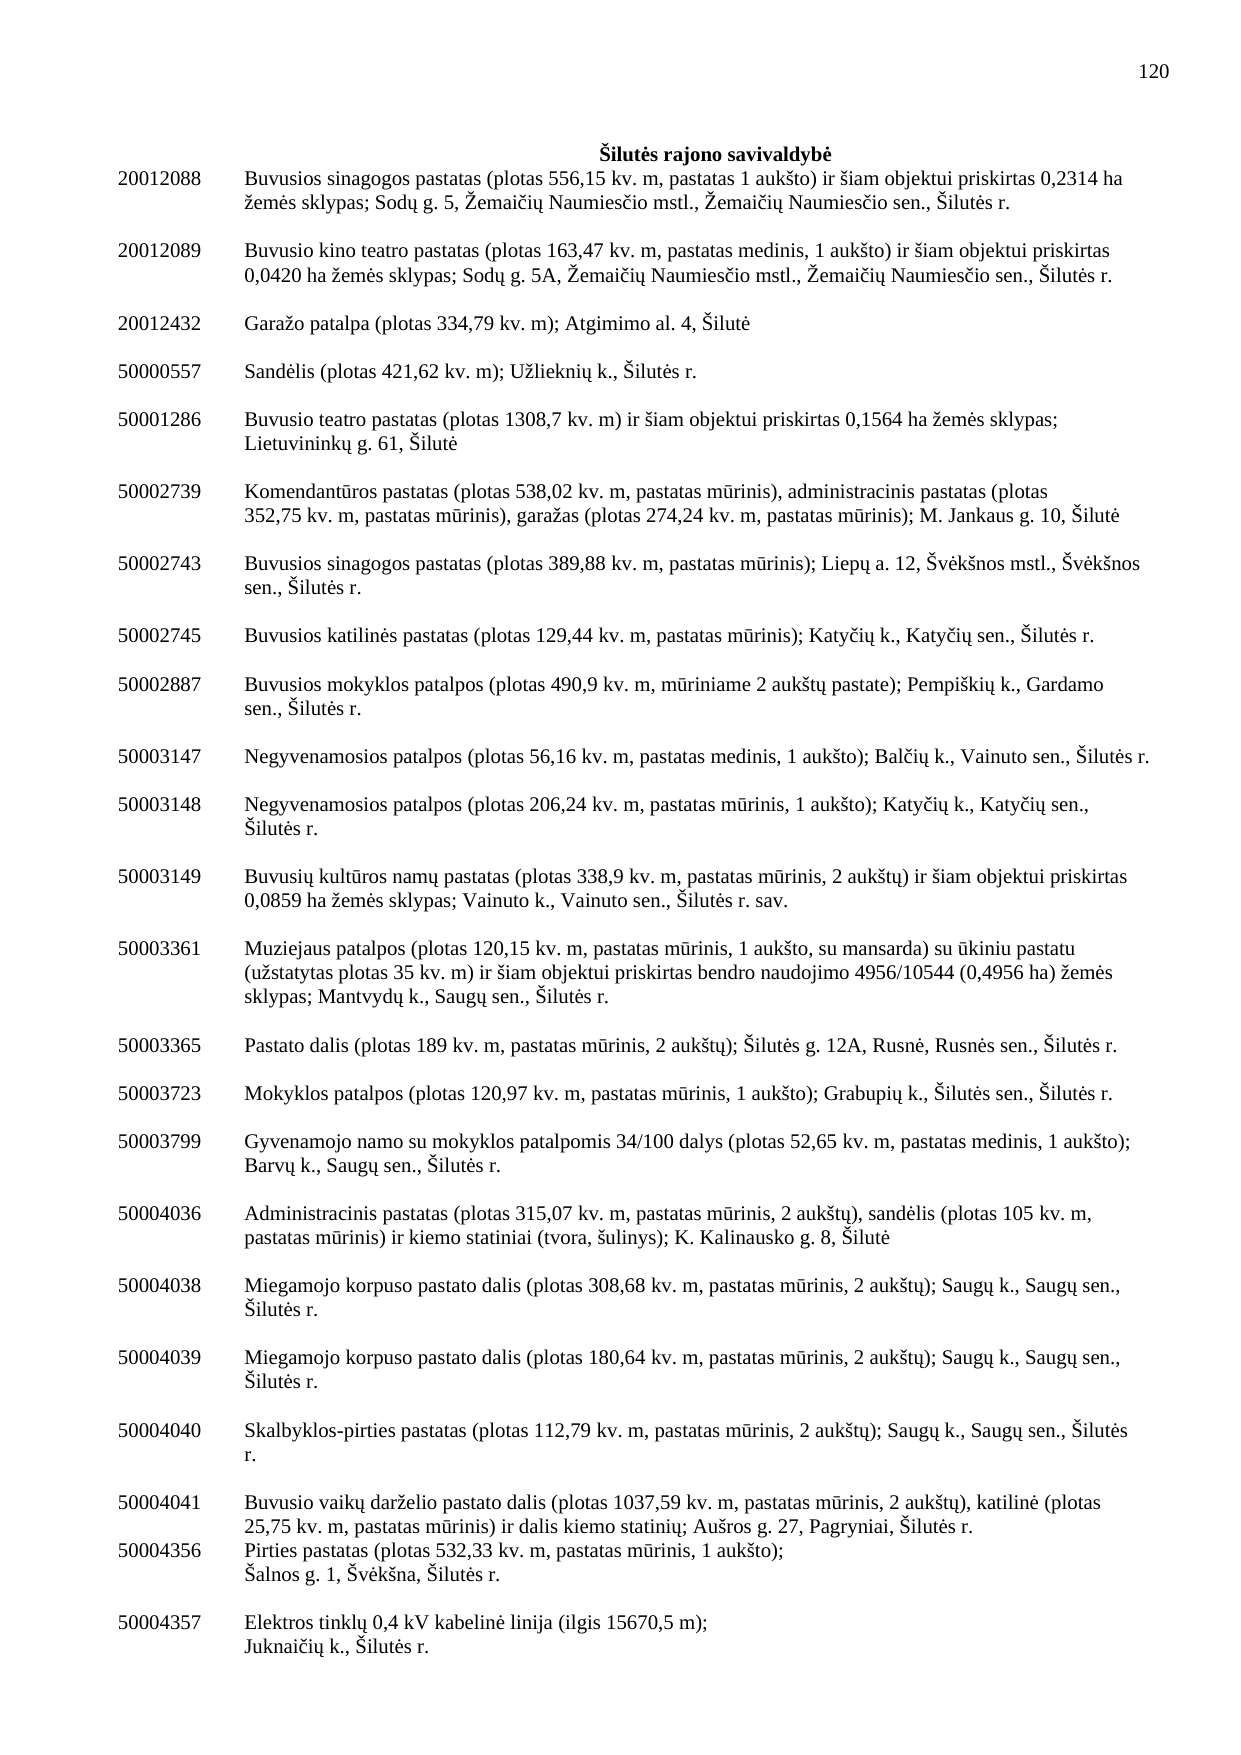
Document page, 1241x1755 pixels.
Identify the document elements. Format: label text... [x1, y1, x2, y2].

table_cell Buvusios mokyklos patalpos (plotas 490,9 kv. m, mūriniame 2 aukštų pastate); Pempiškių k., Gardamo sen., Šilutės r. [233, 672, 1148, 720]
table_cell [1193, 1201, 1198, 1249]
table_cell [1198, 1418, 1240, 1466]
table_cell [1148, 672, 1163, 720]
table_cell [1163, 1033, 1178, 1057]
table_cell [101, 335, 1198, 359]
table_cell [1148, 1538, 1163, 1586]
table_cell [1148, 1081, 1163, 1105]
table_cell [1148, 1033, 1163, 1057]
table_cell [101, 599, 1198, 623]
table_cell Sandėlis (plotas 421,62 kv. m); Užlieknių k., Šilutės r. [233, 359, 1148, 383]
table_cell [1198, 118, 1240, 142]
table_cell [1178, 1345, 1192, 1393]
table_cell [101, 768, 1198, 792]
table_cell [101, 287, 1198, 311]
table_cell [1198, 1033, 1240, 1057]
table_cell [1198, 407, 1240, 455]
table_cell Mokyklos patalpos (plotas 120,97 kv. m, pastatas mūrinis, 1 aukšto); Grabupių k., Šilutės sen., Šilutės r. [233, 1081, 1148, 1105]
table_cell [1193, 1610, 1198, 1658]
table_cell 50004041 [101, 1490, 233, 1538]
table_cell 50003148 [101, 792, 233, 840]
table_cell Muziejaus patalpos (plotas 120,15 kv. m, pastatas mūrinis, 1 aukšto, su mansarda) su ūkiniu pastatu (užstatytas plotas 35 kv. m) ir šiam objektui priskirtas bendro naudojimo 4956/10544 (0,4956 ha) žemės sklypas; Mantvydų k., Saugų sen., Šilutės r. [233, 936, 1148, 1008]
table_cell [1148, 1345, 1163, 1393]
table_cell Elektros tinklų 0,4 kV kabelinė linija (ilgis 15670,5 m); Juknaičių k., Šilutės r. [233, 1610, 1148, 1658]
table_cell 50002743 [101, 551, 233, 599]
table_cell [1193, 624, 1198, 647]
table_cell [1178, 744, 1192, 768]
table_cell [1198, 1105, 1240, 1129]
table_cell [1163, 1538, 1178, 1586]
table_cell [101, 1394, 1198, 1417]
table_cell [1193, 479, 1198, 527]
table_cell [1198, 1345, 1240, 1393]
table_cell Buvusios katilinės pastatas (plotas 129,44 kv. m, pastatas mūrinis); Katyčių k., Katyčių sen., Šilutės r. [233, 624, 1148, 647]
table_cell [101, 455, 1198, 479]
table_cell [1198, 287, 1240, 311]
table_cell [1193, 672, 1198, 720]
table_cell [1148, 864, 1163, 912]
table_cell [1178, 1129, 1192, 1177]
table_cell [1148, 792, 1163, 840]
table_cell [1198, 1201, 1240, 1249]
table_cell [1163, 864, 1178, 912]
table_cell [1148, 1201, 1163, 1249]
table_cell 50003365 [101, 1033, 233, 1057]
table_cell [1148, 1418, 1163, 1466]
table_cell [1198, 720, 1240, 744]
table_cell [1178, 624, 1192, 647]
table_cell Skalbyklos-pirties pastatas (plotas 112,79 kv. m, pastatas mūrinis, 2 aukštų); Saugų k., Saugų sen., Šilutės r. [233, 1418, 1148, 1466]
table_cell [1163, 624, 1178, 647]
table_cell 50004356 [101, 1538, 233, 1586]
table_cell Administracinis pastatas (plotas 315,07 kv. m, pastatas mūrinis, 2 aukštų), sandėlis (plotas 105 kv. m, pastatas mūrinis) ir kiemo statiniai (tvora, šulinys); K. Kalinausko g. 8, Šilutė [233, 1201, 1148, 1249]
table_cell [1178, 1610, 1192, 1658]
table_cell [1198, 1249, 1240, 1273]
table_cell [1178, 864, 1192, 912]
table_cell [1198, 840, 1240, 864]
table_cell [1163, 1129, 1178, 1177]
table_cell Buvusio kino teatro pastatas (plotas 163,47 kv. m, pastatas medinis, 1 aukšto) ir šiam objektui priskirtas 0,0420 ha žemės sklypas; Sodų g. 5A, Žemaičių Naumiesčio mstl., Žemaičių Naumiesčio sen., Šilutės r. [233, 239, 1148, 287]
table_cell [1193, 1081, 1198, 1105]
table_cell [1178, 1081, 1192, 1105]
table_cell [1148, 311, 1163, 335]
table_cell [1193, 1033, 1198, 1057]
table_cell 50002739 [101, 479, 233, 527]
table_cell [1178, 1033, 1192, 1057]
table_cell [101, 1466, 1198, 1490]
table_cell [101, 1321, 1198, 1345]
table_cell Pastato dalis (plotas 189 kv. m, pastatas mūrinis, 2 aukštų); Šilutės g. 12A, Rusnė, Rusnės sen., Šilutės r. [233, 1033, 1148, 1057]
table_cell Buvusio teatro pastatas (plotas 1308,7 kv. m) ir šiam objektui priskirtas 0,1564 ha žemės sklypas; Lietuvininkų g. 61, Šilutė [233, 407, 1148, 455]
table_cell [1148, 407, 1163, 455]
table_cell [1193, 359, 1198, 383]
table_cell [1198, 1081, 1240, 1105]
table_cell [101, 383, 1198, 407]
table_cell [1193, 311, 1198, 335]
table_cell [1178, 407, 1192, 455]
table_cell [101, 142, 233, 166]
table_cell Šilutės rajono savivaldybė [233, 142, 1198, 166]
table_cell [1198, 527, 1240, 551]
table_cell [101, 214, 1198, 238]
table_cell [1198, 599, 1240, 623]
table_cell [1198, 239, 1240, 287]
table_cell [1198, 1057, 1240, 1081]
table_cell Pirties pastatas (plotas 532,33 kv. m, pastatas mūrinis, 1 aukšto); Šalnos g. 1, Švėkšna, Šilutės r. [233, 1538, 1148, 1586]
table_cell [1198, 1009, 1240, 1032]
table_cell [1178, 551, 1192, 599]
table_cell [1198, 912, 1240, 936]
table_cell [1178, 792, 1192, 840]
table_cell [1163, 936, 1178, 1008]
table_cell [1148, 1610, 1163, 1658]
table_cell [1163, 311, 1178, 335]
table_cell [1193, 1490, 1198, 1538]
table_cell [1148, 1273, 1163, 1321]
table_cell [101, 1658, 1198, 1682]
table_cell [1198, 1321, 1240, 1345]
table_cell [1198, 1177, 1240, 1201]
table_cell [1198, 1658, 1240, 1682]
table_cell [101, 840, 1198, 864]
table_cell [101, 648, 1198, 672]
table_cell Garažo patalpa (plotas 334,79 kv. m); Atgimimo al. 4, Šilutė [233, 311, 1148, 335]
table_cell Buvusio vaikų darželio pastato dalis (plotas 1037,59 kv. m, pastatas mūrinis, 2 aukštų), katilinė (plotas 25,75 kv. m, pastatas mūrinis) ir dalis kiemo statinių; Aušros g. 27, Pagryniai, Šilutės r. [233, 1490, 1148, 1538]
table_cell [1163, 792, 1178, 840]
table_cell 20012088 [101, 166, 233, 214]
table_cell [1178, 311, 1192, 335]
table_cell [1198, 1273, 1240, 1321]
table_cell [1163, 479, 1178, 527]
table_cell [1163, 1081, 1178, 1105]
table_cell [1193, 864, 1198, 912]
table_cell [101, 527, 1198, 551]
table_cell [1148, 239, 1163, 287]
table_cell [101, 720, 1198, 744]
table_cell [1198, 744, 1240, 768]
table_cell [1178, 1201, 1192, 1249]
table_cell [1198, 311, 1240, 335]
table_cell [1178, 239, 1192, 287]
table_cell 50004038 [101, 1273, 233, 1321]
table_cell 50004039 [101, 1345, 233, 1393]
table_cell [1198, 214, 1240, 238]
table_cell Komendantūros pastatas (plotas 538,02 kv. m, pastatas mūrinis), administracinis pastatas (plotas 352,75 kv. m, pastatas mūrinis), garažas (plotas 274,24 kv. m, pastatas mūrinis); M. Jankaus g. 10, Šilutė [233, 479, 1163, 527]
table_cell [1178, 359, 1192, 383]
table_cell [1193, 1129, 1198, 1177]
table_cell [1163, 1273, 1178, 1321]
table_cell [1193, 1345, 1198, 1393]
table_cell 50004040 [101, 1418, 233, 1466]
table_cell 50003147 [101, 744, 233, 768]
table_cell [1198, 1586, 1240, 1610]
table_cell [1193, 1538, 1198, 1586]
table_cell 50000557 [101, 359, 233, 383]
table_cell [101, 1249, 1198, 1273]
table_cell [1198, 1394, 1240, 1417]
table_cell 50003361 [101, 936, 233, 1008]
table_cell [1198, 672, 1240, 720]
table_cell [1198, 479, 1240, 527]
table_cell [101, 118, 1198, 142]
table_cell Buvusios sinagogos pastatas (plotas 389,88 kv. m, pastatas mūrinis); Liepų a. 12, Švėkšnos mstl., Švėkšnos sen., Šilutės r. [233, 551, 1178, 599]
table_cell [1178, 1490, 1192, 1538]
table_cell [1198, 936, 1240, 1008]
table_cell Negyvenamosios patalpos (plotas 206,24 kv. m, pastatas mūrinis, 1 aukšto); Katyčių k., Katyčių sen., Šilutės r. [233, 792, 1148, 840]
table_cell [1148, 624, 1163, 647]
table_cell [1163, 407, 1178, 455]
table_cell 20012432 [101, 311, 233, 335]
table_cell [1163, 1610, 1178, 1658]
table_cell [1198, 383, 1240, 407]
table_cell [1198, 1490, 1240, 1538]
table_cell [1148, 936, 1163, 1008]
table_cell [1178, 936, 1192, 1008]
table_cell [1148, 1129, 1163, 1177]
table_cell 20012089 [101, 239, 233, 287]
table_cell Gyvenamojo namo su mokyklos patalpomis 34/100 dalys (plotas 52,65 kv. m, pastatas medinis, 1 aukšto); Barvų k., Saugų sen., Šilutės r. [233, 1129, 1148, 1177]
table_cell [1193, 239, 1198, 287]
table_cell [101, 1057, 1198, 1081]
table_cell [1163, 359, 1178, 383]
table_cell Negyvenamosios patalpos (plotas 56,16 kv. m, pastatas medinis, 1 aukšto); Balčių k., Vainuto sen., Šilutės r. [233, 744, 1178, 768]
table_cell Miegamojo korpuso pastato dalis (plotas 308,68 kv. m, pastatas mūrinis, 2 aukštų); Saugų k., Saugų sen., Šilutės r. [233, 1273, 1148, 1321]
table_cell [1163, 1490, 1178, 1538]
table_cell [1198, 624, 1240, 647]
table_cell [1198, 551, 1240, 599]
table_cell [1198, 1538, 1240, 1586]
table_cell [1148, 359, 1163, 383]
table_cell [1198, 1129, 1240, 1177]
table_cell [1163, 166, 1178, 214]
table_cell [1198, 1610, 1240, 1658]
table_cell [101, 1009, 1198, 1032]
table_cell [1198, 359, 1240, 383]
table_cell [1193, 1418, 1198, 1466]
table_cell [1198, 455, 1240, 479]
table_cell Buvusių kultūros namų pastatas (plotas 338,9 kv. m, pastatas mūrinis, 2 aukštų) ir šiam objektui priskirtas 0,0859 ha žemės sklypas; Vainuto k., Vainuto sen., Šilutės r. sav. [233, 864, 1148, 912]
table_cell [1163, 672, 1178, 720]
table_cell [101, 912, 1198, 936]
table_cell [101, 1177, 1198, 1201]
table_cell [1193, 407, 1198, 455]
table_cell 50003799 [101, 1129, 233, 1177]
table_cell [1178, 672, 1192, 720]
table_cell [1198, 864, 1240, 912]
table_cell [1178, 1538, 1192, 1586]
table_cell [1178, 1273, 1192, 1321]
table_cell [1163, 239, 1178, 287]
table_cell [1198, 648, 1240, 672]
table_cell [1198, 792, 1240, 840]
table_cell [1178, 1418, 1192, 1466]
table_cell [1193, 166, 1198, 214]
table_cell [101, 1586, 1198, 1610]
table_cell [1193, 1273, 1198, 1321]
table_cell [1163, 1345, 1178, 1393]
table_cell 50001286 [101, 407, 233, 455]
table_cell 50004036 [101, 1201, 233, 1249]
table_cell [1198, 335, 1240, 359]
table_cell [1163, 1418, 1178, 1466]
table_cell [1198, 1466, 1240, 1490]
table_cell Buvusios sinagogos pastatas (plotas 556,15 kv. m, pastatas 1 aukšto) ir šiam objektui priskirtas 0,2314 ha žemės sklypas; Sodų g. 5, Žemaičių Naumiesčio mstl., Žemaičių Naumiesčio sen., Šilutės r. [233, 166, 1148, 214]
table_cell Miegamojo korpuso pastato dalis (plotas 180,64 kv. m, pastatas mūrinis, 2 aukštų); Saugų k., Saugų sen., Šilutės r. [233, 1345, 1148, 1393]
table_cell [1148, 166, 1163, 214]
table_cell 50004357 [101, 1610, 233, 1658]
table_cell [1178, 479, 1192, 527]
table_cell [1178, 166, 1192, 214]
table_cell [1198, 142, 1240, 166]
table_cell [1193, 744, 1198, 768]
table_cell [101, 1105, 1198, 1129]
table_cell [1198, 768, 1240, 792]
table_cell [1148, 1490, 1163, 1538]
table_cell 50002745 [101, 624, 233, 647]
table_cell 50003149 [101, 864, 233, 912]
table_cell [1193, 936, 1198, 1008]
table_cell [1163, 1201, 1178, 1249]
table_cell 50002887 [101, 672, 233, 720]
table_cell [1198, 166, 1240, 214]
table_cell [1193, 551, 1198, 599]
table_cell [1193, 792, 1198, 840]
table_cell 50003723 [101, 1081, 233, 1105]
